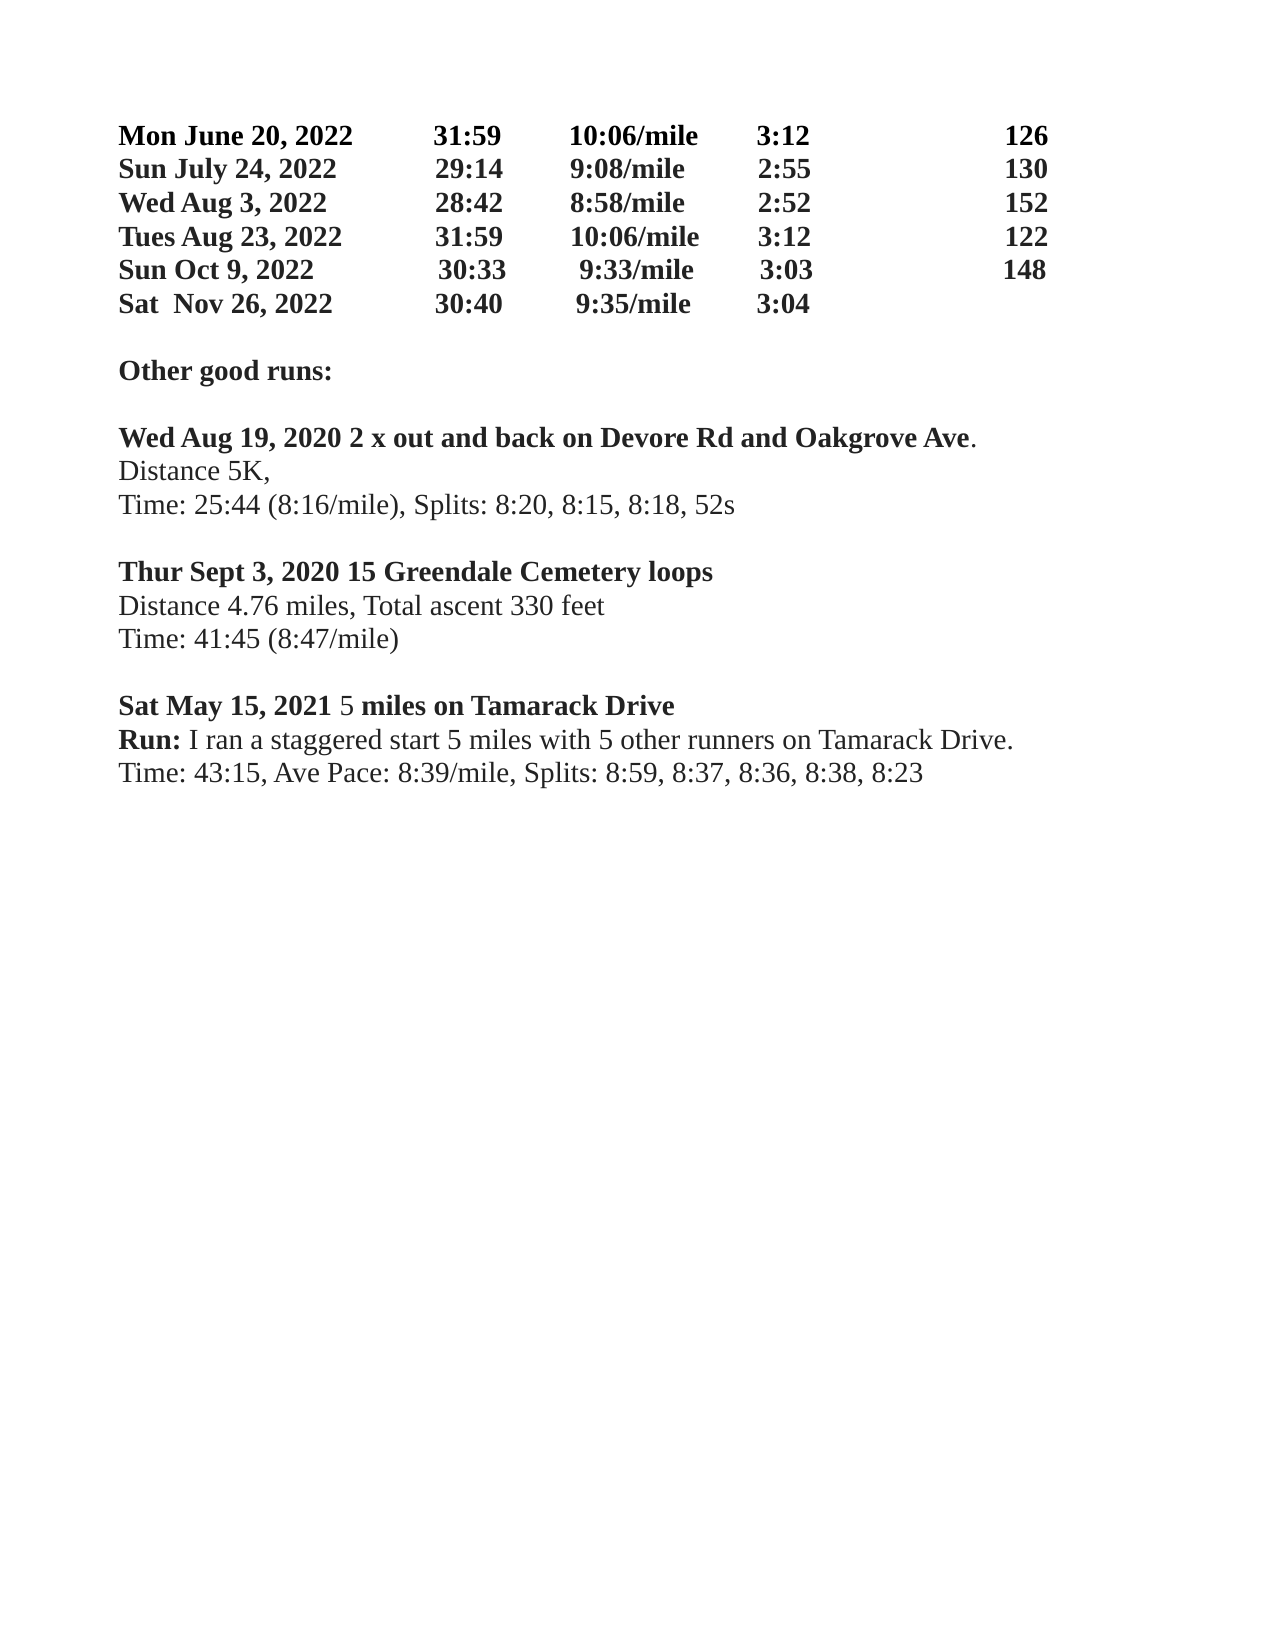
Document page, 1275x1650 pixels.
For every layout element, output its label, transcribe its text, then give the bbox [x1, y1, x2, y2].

text Sat May 15, 2021 5 miles on Tamarack Drive [118, 688, 1161, 722]
text Time: 41:45 (8:47/mile) [118, 621, 1161, 655]
text Mon June 20, 2022 31:59 10:06/mile 3:12 126 [118, 118, 1157, 152]
text Wed Aug 3, 2022 28:42 8:58/mile 2:52 152 [118, 185, 1161, 219]
text Wed Aug 19, 2020 2 x out and back on Devore Rd and Oakgrove Ave. [118, 420, 1161, 453]
text Tues Aug 23, 2022 31:59 10:06/mile 3:12 122 [118, 219, 1161, 252]
text Run: I ran a staggered start 5 miles with 5 other runners on Tamarack Drive. [118, 722, 1161, 755]
text Time: 43:15, Ave Pace: 8:39/mile, Splits: 8:59, 8:37, 8:36, 8:38, 8:23 [118, 755, 1161, 789]
text Distance 5K, [118, 453, 1161, 487]
text Time: 25:44 (8:16/mile), Splits: 8:20, 8:15, 8:18, 52s [118, 487, 1161, 521]
text Thur Sept 3, 2020 15 Greendale Cemetery loops [118, 554, 1161, 588]
text Sun Oct 9, 2022 30:33 9:33/mile 3:03 148 [118, 252, 1161, 286]
text Sat Nov 26, 2022 30:40 9:35/mile 3:04 [118, 286, 1161, 319]
text Sun July 24, 2022 29:14 9:08/mile 2:55 130 [118, 152, 1161, 185]
text Distance 4.76 miles, Total ascent 330 feet [118, 588, 1161, 621]
text Other good runs: [118, 353, 1161, 386]
